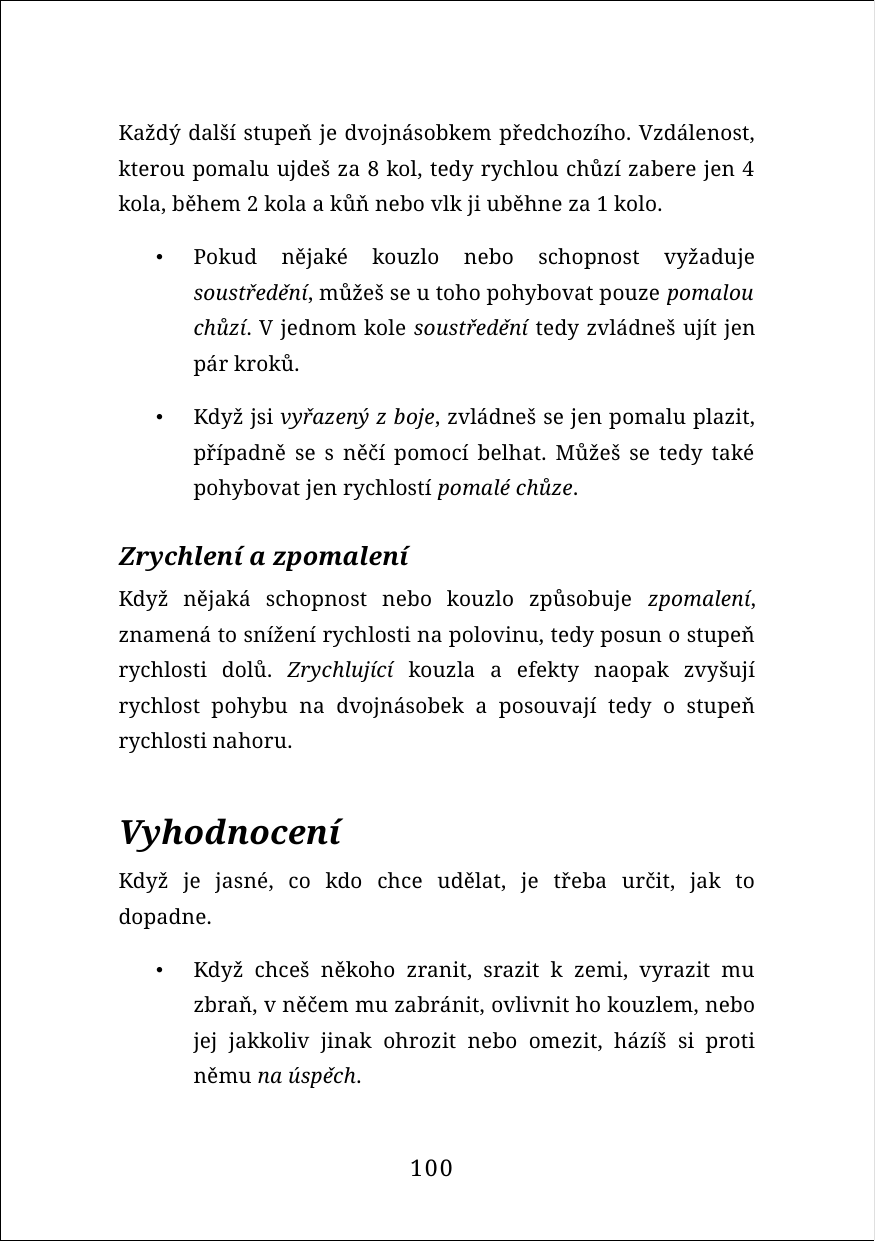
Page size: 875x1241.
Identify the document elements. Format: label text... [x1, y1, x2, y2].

subtitle Vyhodnocení [118, 809, 756, 854]
list Pokud nějaké kouzlo nebo schopnost vyžaduje soustředění, můžeš se u toho pohybovat pouze pomalou chůzí. V jednom kole soustředění tedy zvládneš ujít jen pár kroků. [156, 242, 756, 377]
subtitle Zrychlení a zpomalení [118, 538, 756, 572]
list Když chceš někoho zranit, srazit k zemi, vyrazit mu zbraň, v něčem mu zabránit, ovlivnit ho kouzlem, nebo jej jakkoliv jinak ohrozit nebo omezit, házíš si proti němu na úspěch. [156, 955, 756, 1090]
text Když je jasné, co kdo chce udělat, je třeba určit, jak to dopadne. [118, 866, 756, 930]
list Když jsi vyřazený z boje, zvládneš se jen pomalu plazit, případně se s něčí pomocí belhat. Můžeš se tedy také pohybovat jen rychlostí pomalé chůze. [156, 402, 756, 502]
text Každý další stupeň je dvojnásobkem předchozího. Vzdálenost, kterou pomalu ujdeš za 8 kol, tedy rychlou chůzí zabere jen 4 kola, během 2 kola a kůň nebo vlk ji uběhne za 1 kolo. [118, 118, 756, 218]
text Když nějaká schopnost nebo kouzlo způsobuje zpomalení, znamená to snížení rychlosti na polovinu, tedy posun o stupeň rychlosti dolů. Zrychlující kouzla a efekty naopak zvyšují rychlost pohybu na dvojnásobek a posouvají tedy o stupeň rychlosti nahoru. [118, 584, 756, 755]
